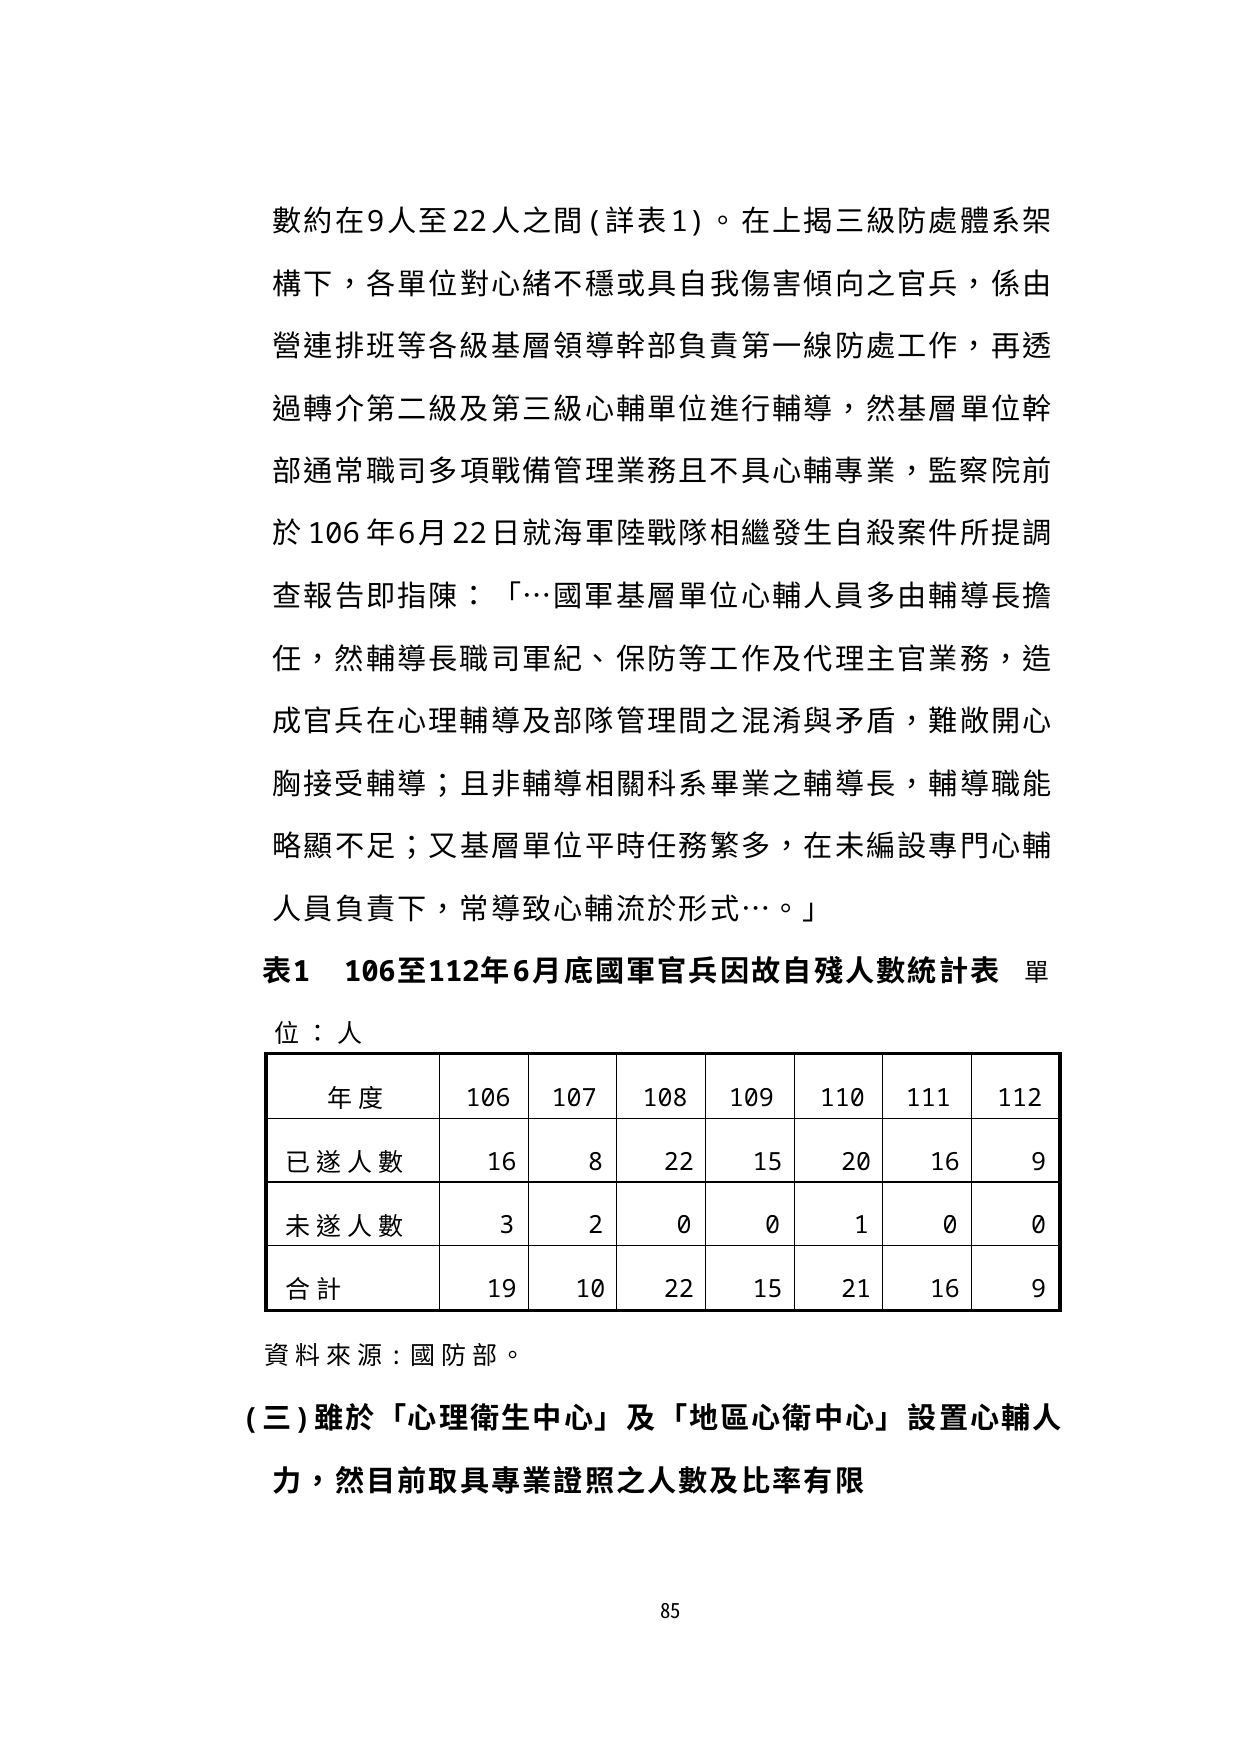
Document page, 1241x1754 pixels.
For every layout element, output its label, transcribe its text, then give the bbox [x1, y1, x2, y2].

table_cell 20 [795, 1119, 882, 1181]
table_cell 0 [617, 1183, 705, 1245]
table_cell 合計 [268, 1246, 439, 1308]
table_cell 未遂人數 [268, 1183, 439, 1245]
table_header 106 [440, 1055, 528, 1118]
table_header 112 [972, 1055, 1058, 1118]
table_cell 9 [972, 1246, 1058, 1308]
table_cell 16 [440, 1119, 528, 1181]
table_cell 15 [706, 1246, 794, 1308]
table_header 107 [529, 1055, 616, 1118]
table_cell 3 [440, 1183, 528, 1245]
table_header 108 [617, 1055, 705, 1118]
table_header 111 [883, 1055, 971, 1118]
table_cell 0 [972, 1183, 1058, 1245]
table_header 年度 [268, 1055, 439, 1118]
table_header 110 [795, 1055, 882, 1118]
table_cell 19 [440, 1246, 528, 1308]
text 資料來源:國防部。 [198, 1312, 1058, 1374]
text 表1 106至112年6月底國軍官兵因故自殘人數統計表 單位：人 [251, 927, 1063, 1052]
table_cell 0 [706, 1183, 794, 1245]
table_cell 15 [706, 1119, 794, 1181]
table_header 109 [706, 1055, 794, 1118]
table_cell 8 [529, 1119, 616, 1181]
table_cell 22 [617, 1119, 705, 1181]
table_cell 1 [795, 1183, 882, 1245]
table_cell 16 [883, 1119, 971, 1181]
text 數約在9人至22人之間(詳表1)。在上揭三級防處體系架構下，各單位對心緒不穩或具自我傷害傾向之官兵，係由營連排班等各級基層領導幹部負責第一線防處工作，再透過轉介第二級及第三級心輔單位進行輔導，然基層單位幹部通常職司多項戰備管理業務且不具心輔專業，監察院前於106年6月22日就海軍陸戰隊相繼發生自殺案件所提調查報告即指陳：「…國軍基層單位心輔人員多由輔導長擔任，然輔導長職司軍紀、保防等工作及代理主官業務，造成官兵在心理輔導及部隊管理間之混淆與矛盾，難敞開心胸接受輔導；且非輔導相關科系畢業之輔導長，輔導職能略顯不足；又基層單位平時任務繁多，在未編設專門心輔人員負責下，常導致心輔流於形式…。」 [266, 177, 1063, 927]
table_cell 10 [529, 1246, 616, 1308]
table_cell 22 [617, 1246, 705, 1308]
table_cell 2 [529, 1183, 616, 1245]
table_cell 16 [883, 1246, 971, 1308]
text (三)雖於「心理衛生中心」及「地區心衛中心」設置心輔人力，然目前取具專業證照之人數及比率有限 [236, 1374, 1063, 1499]
table_cell 9 [972, 1119, 1058, 1181]
table_cell 21 [795, 1246, 882, 1308]
table_cell 0 [883, 1183, 971, 1245]
table_cell 已遂人數 [268, 1119, 439, 1181]
